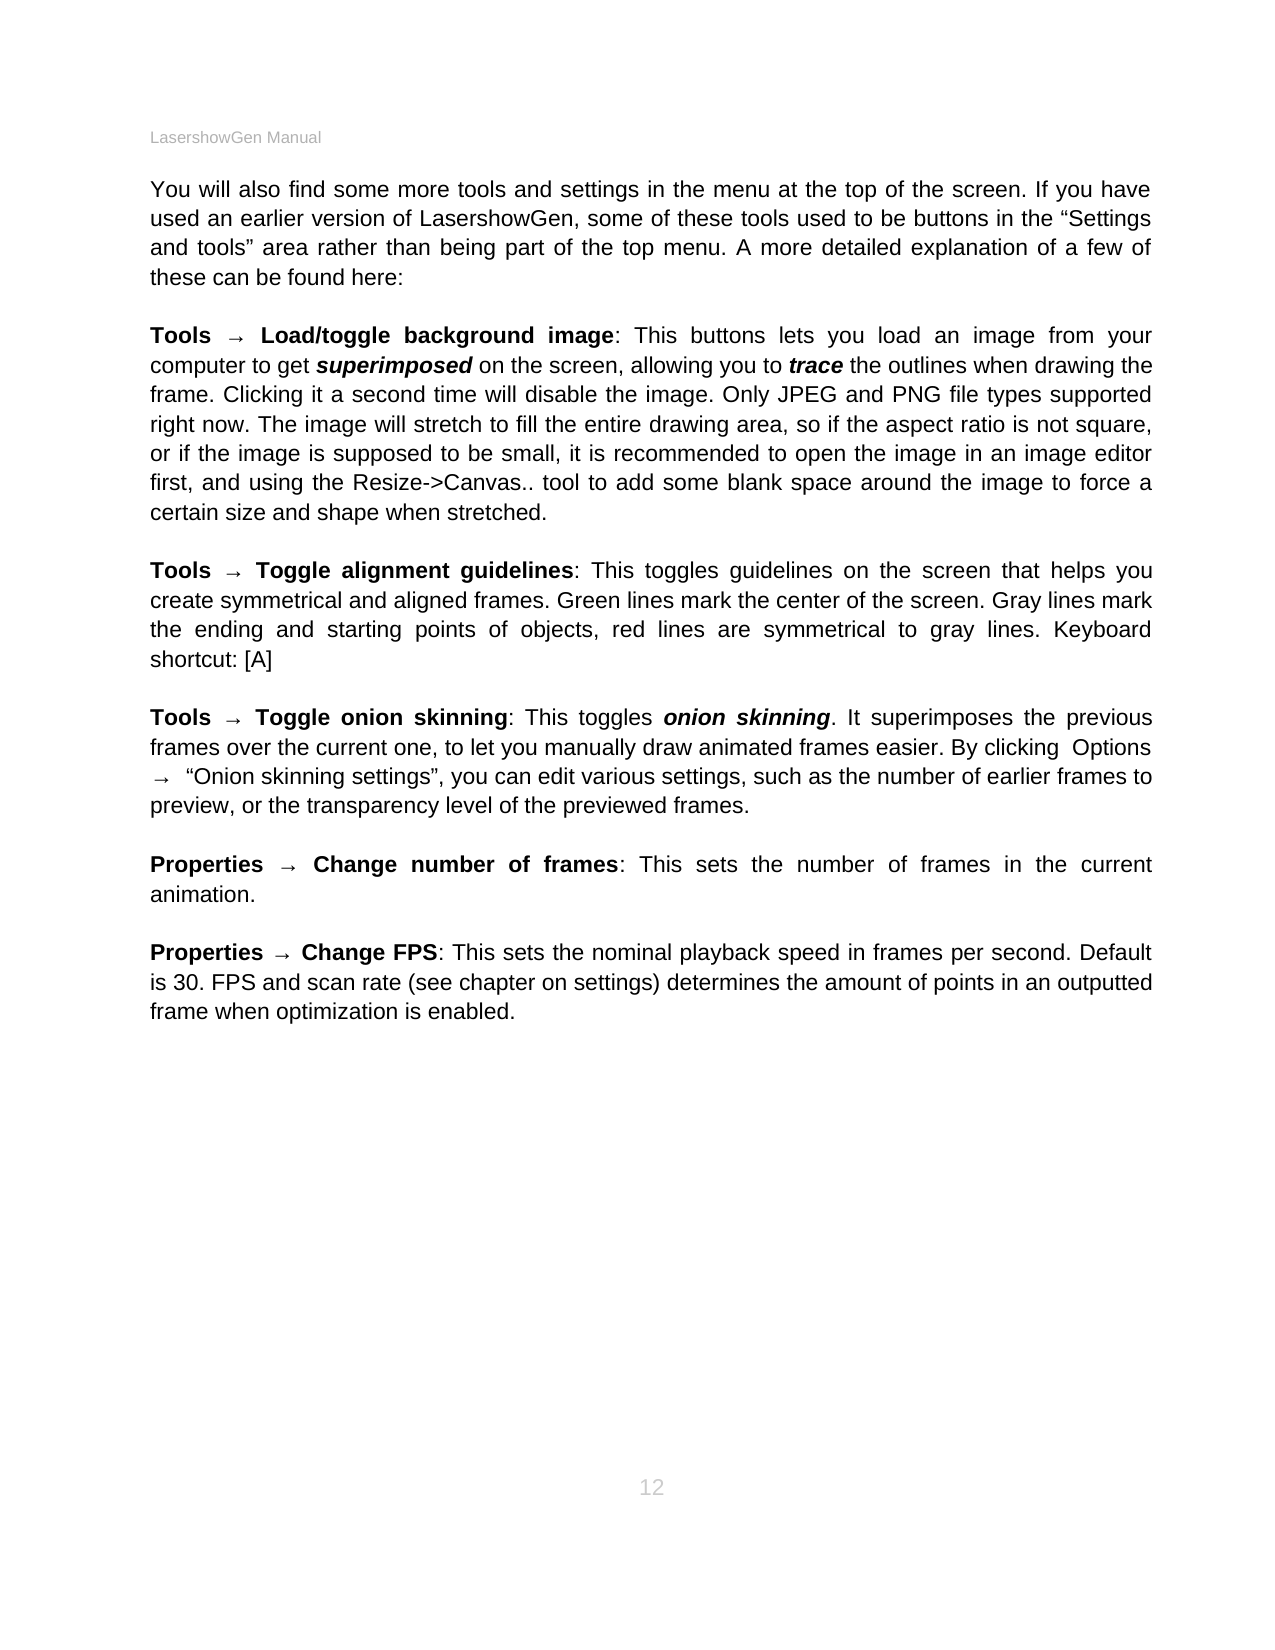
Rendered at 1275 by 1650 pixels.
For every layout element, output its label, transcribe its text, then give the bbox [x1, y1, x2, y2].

text Properties → Change FPS: This sets the nominal playback speed in frames per second. Default is 30. FPS and scan rate (see chapter on settings) determines the amount of points in an outputted frame when optimization is enabled. [150, 940, 1153, 1024]
text Properties → Change number of frames: This sets the number of frames in the current animation. [150, 852, 1153, 907]
text Tools → Toggle alignment guidelines: This toggles guidelines on the screen that helps you create symmetrical and aligned frames. Green lines mark the center of the screen. Gray lines mark the ending and starting points of objects, red lines are symmetrical to gray lines. Keyboard shortcut: [A] [150, 558, 1153, 672]
text Tools → Toggle onion skinning: This toggles onion skinning. It superimposes the previous frames over the current one, to let you manually draw animated frames easier. By clicking Options → “Onion skinning settings”, you can edit various settings, such as the number of earlier frames to preview, or the transparency level of the previewed frames. [150, 705, 1153, 819]
text Tools → Load/toggle background image: This buttons lets you load an image from your computer to get superimposed on the screen, allowing you to trace the outlines when drawing the frame. Clicking it a second time will disable the image. Only JPEG and PNG file types supported right now. The image will stretch to fill the entire drawing area, so if the aspect ratio is not square, or if the image is supposed to be small, it is recommended to open the image in an image editor first, and using the Resize->Canvas.. tool to add some blank space around the image to force a certain size and shape when stretched. [150, 323, 1153, 525]
text You will also find some more tools and settings in the menu at the top of the screen. If you have used an earlier version of LasershowGen, some of these tools used to be buttons in the “Settings and tools” area rather than being part of the top menu. A more detailed explanation of a few of these can be found here: [150, 176, 1153, 290]
